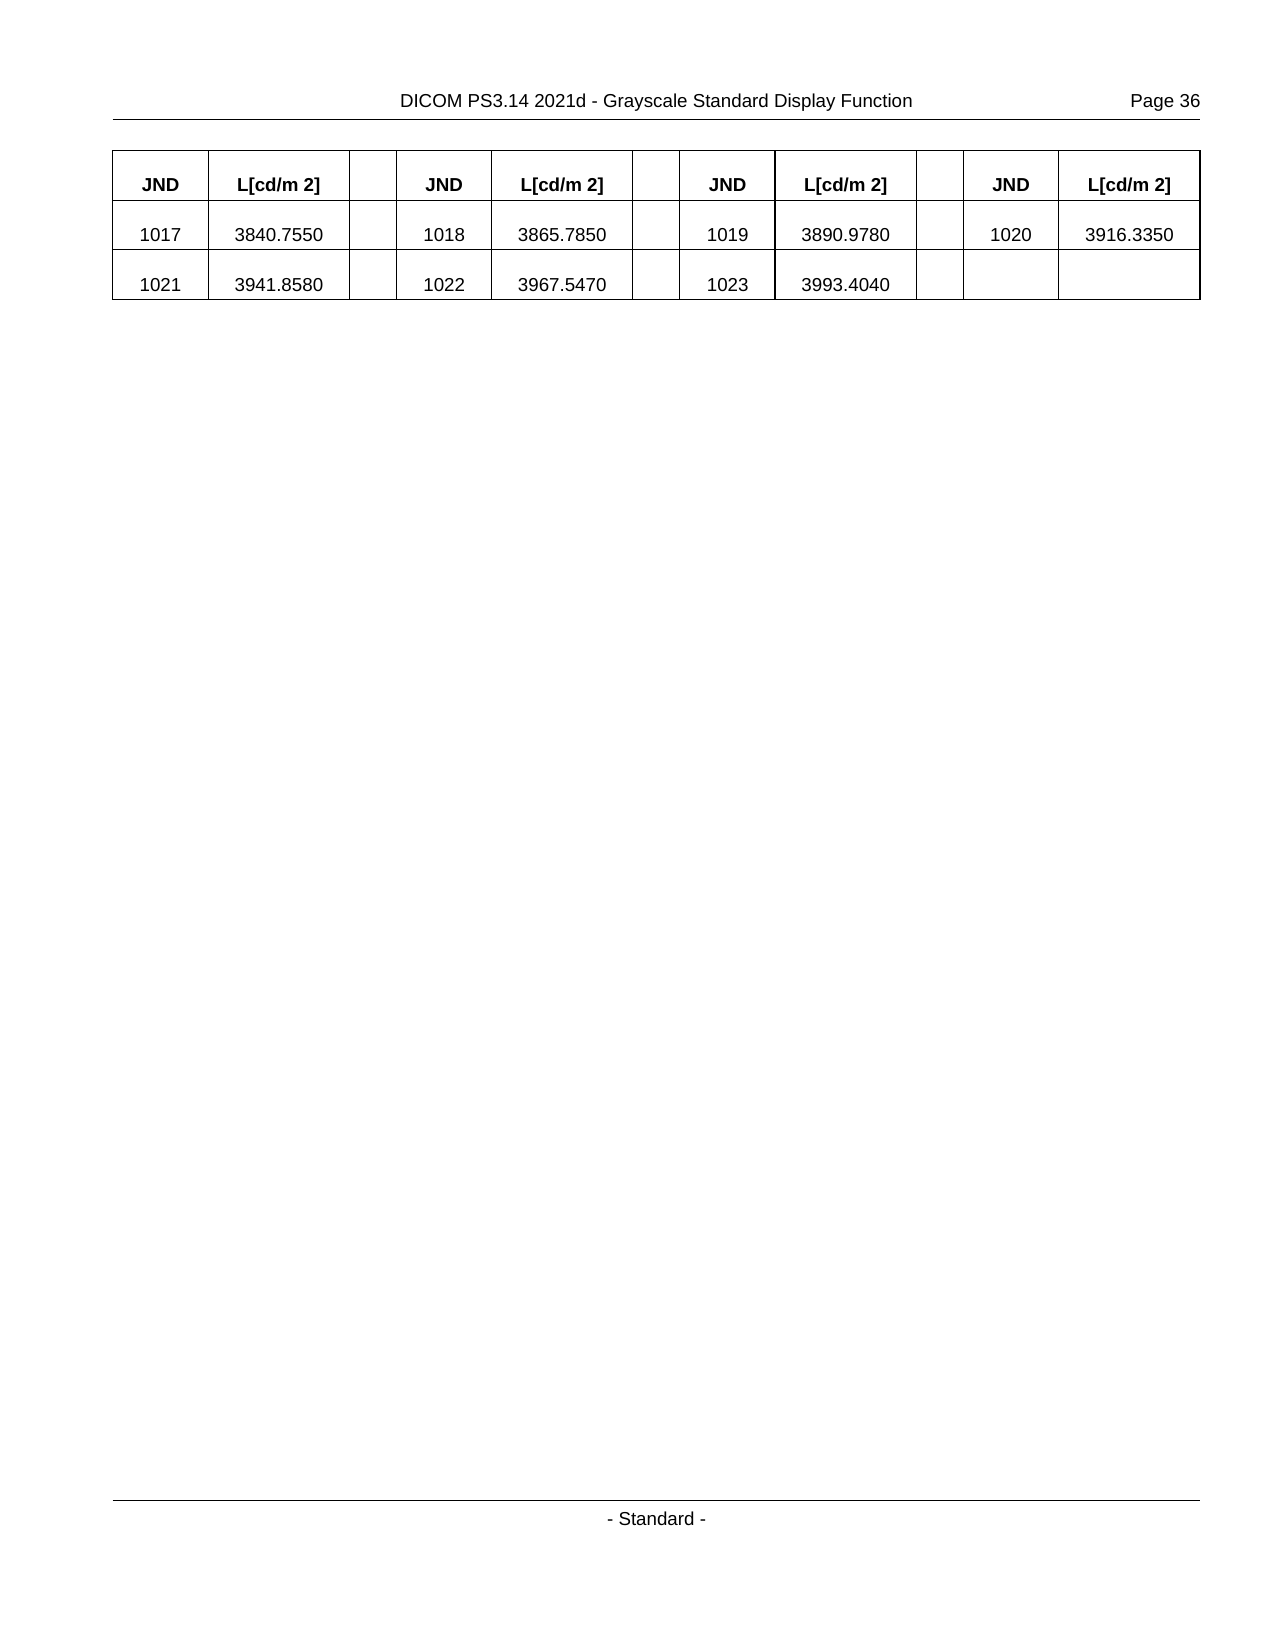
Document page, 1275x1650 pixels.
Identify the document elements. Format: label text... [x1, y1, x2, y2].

table_header [350, 151, 396, 200]
table_cell 1022 [397, 250, 491, 299]
table_header L[cd/m 2] [492, 151, 632, 200]
table_cell 1021 [113, 250, 208, 299]
table_cell 3865.7850 [492, 201, 632, 249]
table_cell 1019 [680, 201, 774, 249]
table_cell [350, 250, 396, 299]
table_cell [964, 250, 1058, 299]
table_cell 3916.3350 [1059, 201, 1199, 249]
table_header L[cd/m 2] [1059, 151, 1199, 200]
table_header JND [964, 151, 1058, 200]
table_cell [350, 201, 396, 249]
table_cell 1023 [680, 250, 774, 299]
table_header L[cd/m 2] [209, 151, 349, 200]
table_cell 3967.5470 [492, 250, 632, 299]
table_cell 3993.4040 [776, 250, 916, 299]
table_header JND [397, 151, 491, 200]
table_cell [633, 201, 679, 249]
table_header L[cd/m 2] [776, 151, 916, 200]
table_cell 3941.8580 [209, 250, 349, 299]
table_cell 1017 [113, 201, 208, 249]
table_header JND [680, 151, 774, 200]
table_header [633, 151, 679, 200]
table_cell 1020 [964, 201, 1058, 249]
table_cell [633, 250, 679, 299]
table_cell 3840.7550 [209, 201, 349, 249]
table_cell [1059, 250, 1199, 299]
table_header JND [113, 151, 208, 200]
table_cell 1018 [397, 201, 491, 249]
table_cell [917, 250, 963, 299]
table_cell 3890.9780 [776, 201, 916, 249]
table_cell [917, 201, 963, 249]
table_header [917, 151, 963, 200]
